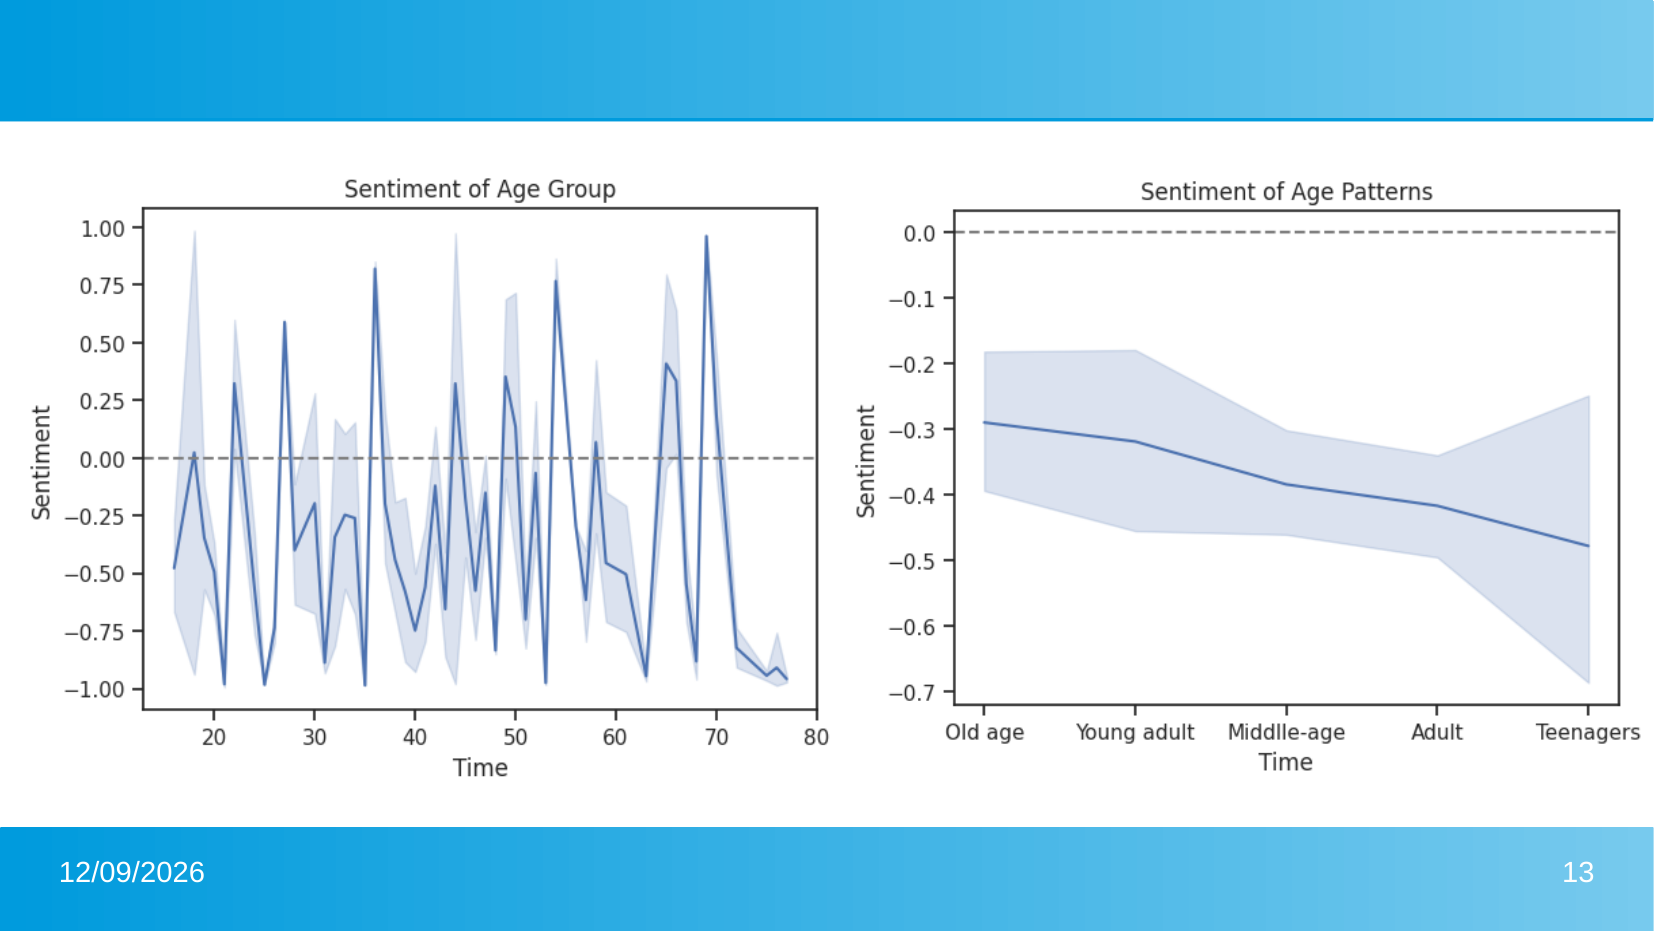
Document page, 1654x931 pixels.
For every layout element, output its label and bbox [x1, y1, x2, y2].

picture [17, 165, 1654, 794]
